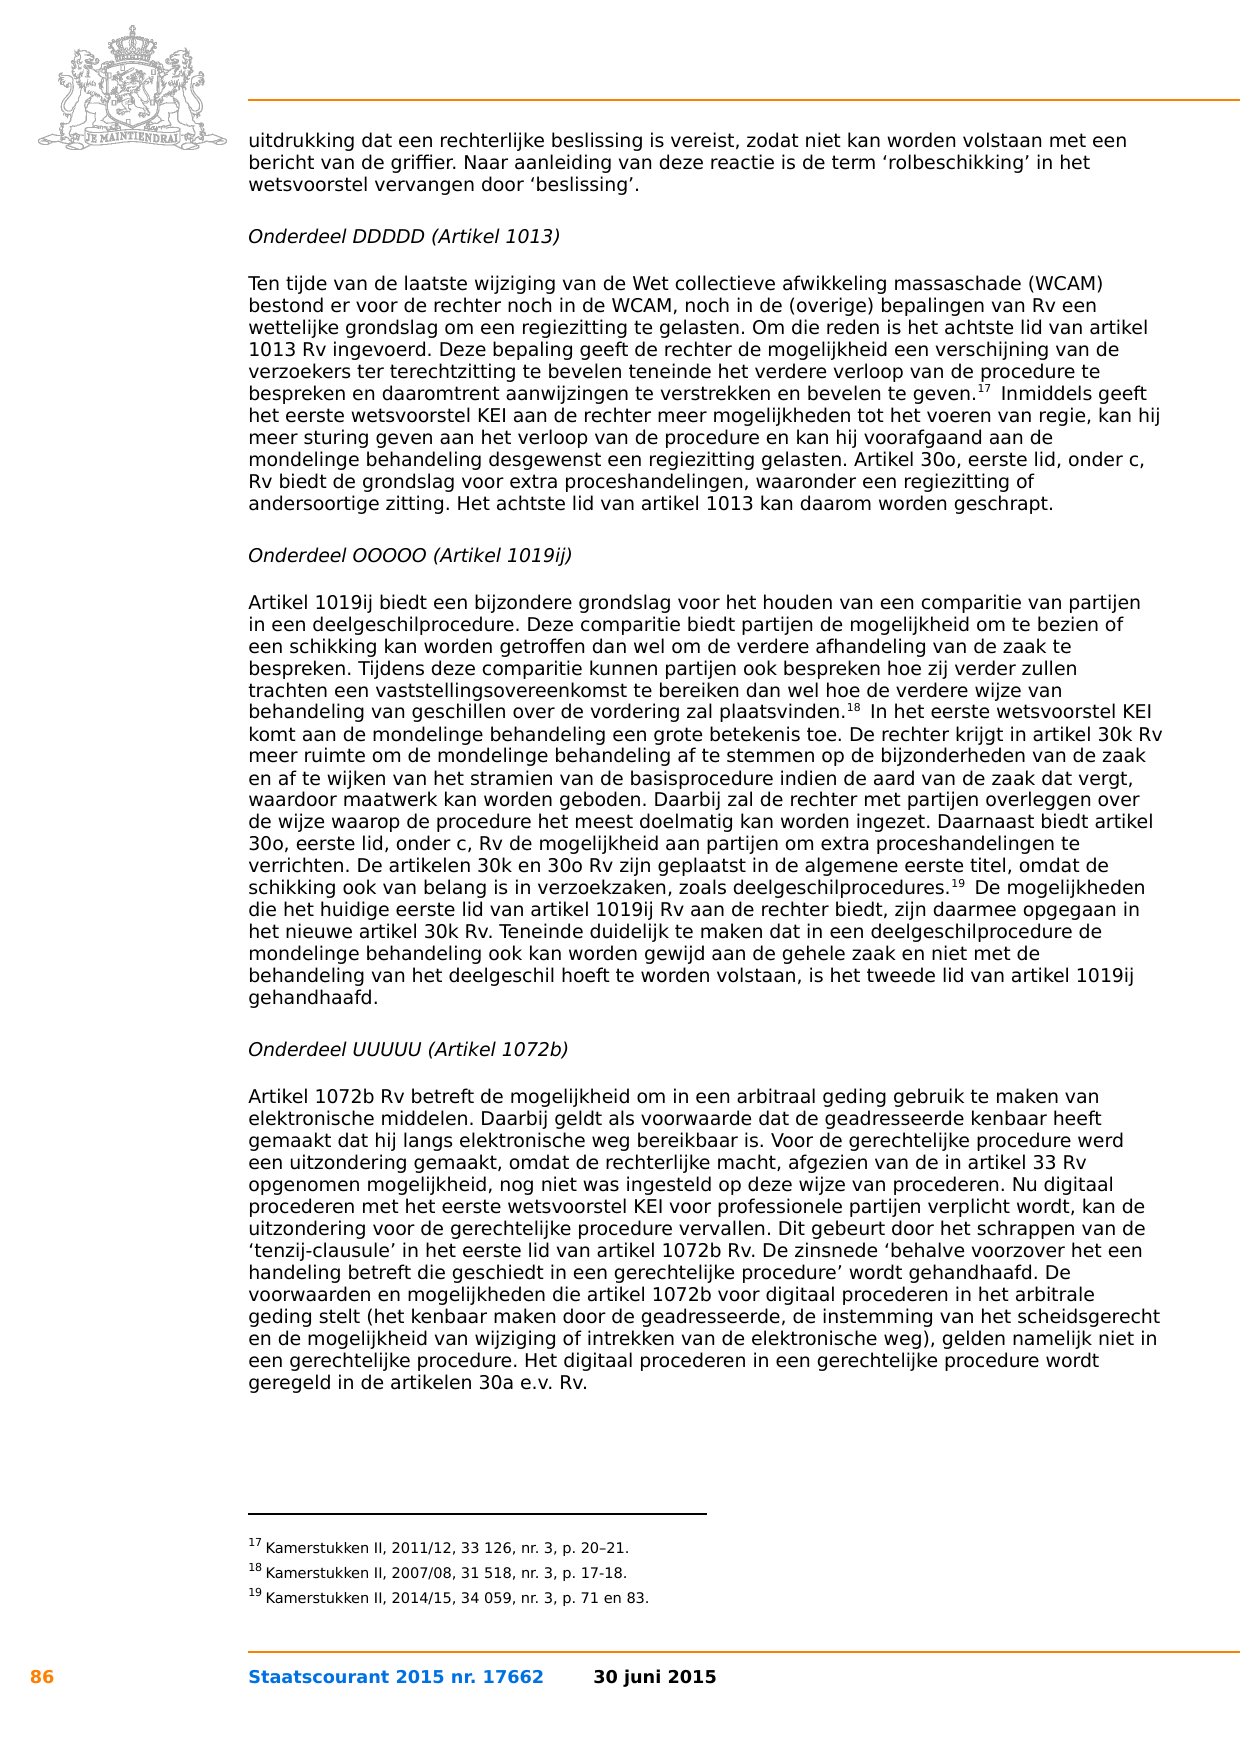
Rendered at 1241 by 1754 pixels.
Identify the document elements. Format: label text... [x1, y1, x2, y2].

text Ten tijde van de laatste wijziging van de Wet collectieve afwikkeling massaschade (WCAM) bestond er voor de rechter noch in de WCAM, noch in de (overige) bepalingen van Rv een wettelijke grondslag om een regiezitting te gelasten. Om die reden is het achtste lid van artikel 1013 Rv ingevoerd. Deze bepaling geeft de rechter de mogelijkheid een verschijning van de verzoekers ter terechtzitting te bevelen teneinde het verdere verloop van de procedure te bespreken en daaromtrent aanwijzingen te verstrekken en bevelen te geven. Inmiddels geeft het eerste wetsvoorstel KEI aan de rechter meer mogelijkheden tot het voeren van regie, kan hij meer sturing geven aan het verloop van de procedure en kan hij voorafgaand aan de mondelinge behandeling desgewenst een regiezitting gelasten. Artikel 30o, eerste lid, onder c, Rv biedt de grondslag voor extra proceshandelingen, waaronder een regiezitting of andersoortige zitting. Het achtste lid van artikel 1013 kan daarom worden geschrapt. [248, 273, 1163, 514]
text Kamerstukken II, 2014/15, 34 059, nr. 3, p. 71 en 83. [248, 1586, 1163, 1608]
text Kamerstukken II, 2007/08, 31 518, nr. 3, p. 17-18. [248, 1561, 1163, 1583]
subtitle Onderdeel DDDDD (Artikel 1013) [248, 226, 1163, 248]
text uitdrukking dat een rechterlijke beslissing is vereist, zodat niet kan worden volstaan met een bericht van de griffier. Naar aanleiding van deze reactie is de term ‘rolbeschikking’ in het wetsvoorstel vervangen door ‘beslissing’. [248, 130, 1163, 196]
text Artikel 1019ij biedt een bijzondere grondslag voor het houden van een comparitie van partijen in een deelgeschilprocedure. Deze comparitie biedt partijen de mogelijkheid om te bezien of een schikking kan worden getroffen dan wel om de verdere afhandeling van de zaak te bespreken. Tijdens deze comparitie kunnen partijen ook bespreken hoe zij verder zullen trachten een vaststellingsovereenkomst te bereiken dan wel hoe de verdere wijze van behandeling van geschillen over de vordering zal plaatsvinden. In het eerste wetsvoorstel KEI komt aan de mondelinge behandeling een grote betekenis toe. De rechter krijgt in artikel 30k Rv meer ruimte om de mondelinge behandeling af te stemmen op de bijzonderheden van de zaak en af te wijken van het stramien van de basisprocedure indien de aard van de zaak dat vergt, waardoor maatwerk kan worden geboden. Daarbij zal de rechter met partijen overleggen over de wijze waarop de procedure het meest doelmatig kan worden ingezet. Daarnaast biedt artikel 30o, eerste lid, onder c, Rv de mogelijkheid aan partijen om extra proceshandelingen te verrichten. De artikelen 30k en 30o Rv zijn geplaatst in de algemene eerste titel, omdat de schikking ook van belang is in verzoekzaken, zoals deelgeschilprocedures. De mogelijkheden die het huidige eerste lid van artikel 1019ij Rv aan de rechter biedt, zijn daarmee opgegaan in het nieuwe artikel 30k Rv. Teneinde duidelijk te maken dat in een deelgeschilprocedure de mondelinge behandeling ook kan worden gewijd aan de gehele zaak en niet met de behandeling van het deelgeschil hoeft te worden volstaan, is het tweede lid van artikel 1019ij gehandhaafd. [248, 592, 1163, 1009]
picture [38, 25, 227, 150]
text Artikel 1072b Rv betreft de mogelijkheid om in een arbitraal geding gebruik te maken van elektronische middelen. Daarbij geldt als voorwaarde dat de geadresseerde kenbaar heeft gemaakt dat hij langs elektronische weg bereikbaar is. Voor de gerechtelijke procedure werd een uitzondering gemaakt, omdat de rechterlijke macht, afgezien van de in artikel 33 Rv opgenomen mogelijkheid, nog niet was ingesteld op deze wijze van procederen. Nu digitaal procederen met het eerste wetsvoorstel KEI voor professionele partijen verplicht wordt, kan de uitzondering voor de gerechtelijke procedure vervallen. Dit gebeurt door het schrappen van de ‘tenzij-clausule’ in het eerste lid van artikel 1072b Rv. De zinsnede ‘behalve voorzover het een handeling betreft die geschiedt in een gerechtelijke procedure’ wordt gehandhaafd. De voorwaarden en mogelijkheden die artikel 1072b voor digitaal procederen in het arbitrale geding stelt (het kenbaar maken door de geadresseerde, de instemming van het scheidsgerecht en de mogelijkheid van wijziging of intrekken van de elektronische weg), gelden namelijk niet in een gerechtelijke procedure. Het digitaal procederen in een gerechtelijke procedure wordt geregeld in de artikelen 30a e.v. Rv. [248, 1086, 1163, 1394]
text Kamerstukken II, 2011/12, 33 126, nr. 3, p. 20–21. [248, 1536, 1163, 1558]
subtitle Onderdeel OOOOO (Artikel 1019ij) [248, 544, 1163, 567]
subtitle Onderdeel UUUUU (Artikel 1072b) [248, 1039, 1163, 1061]
